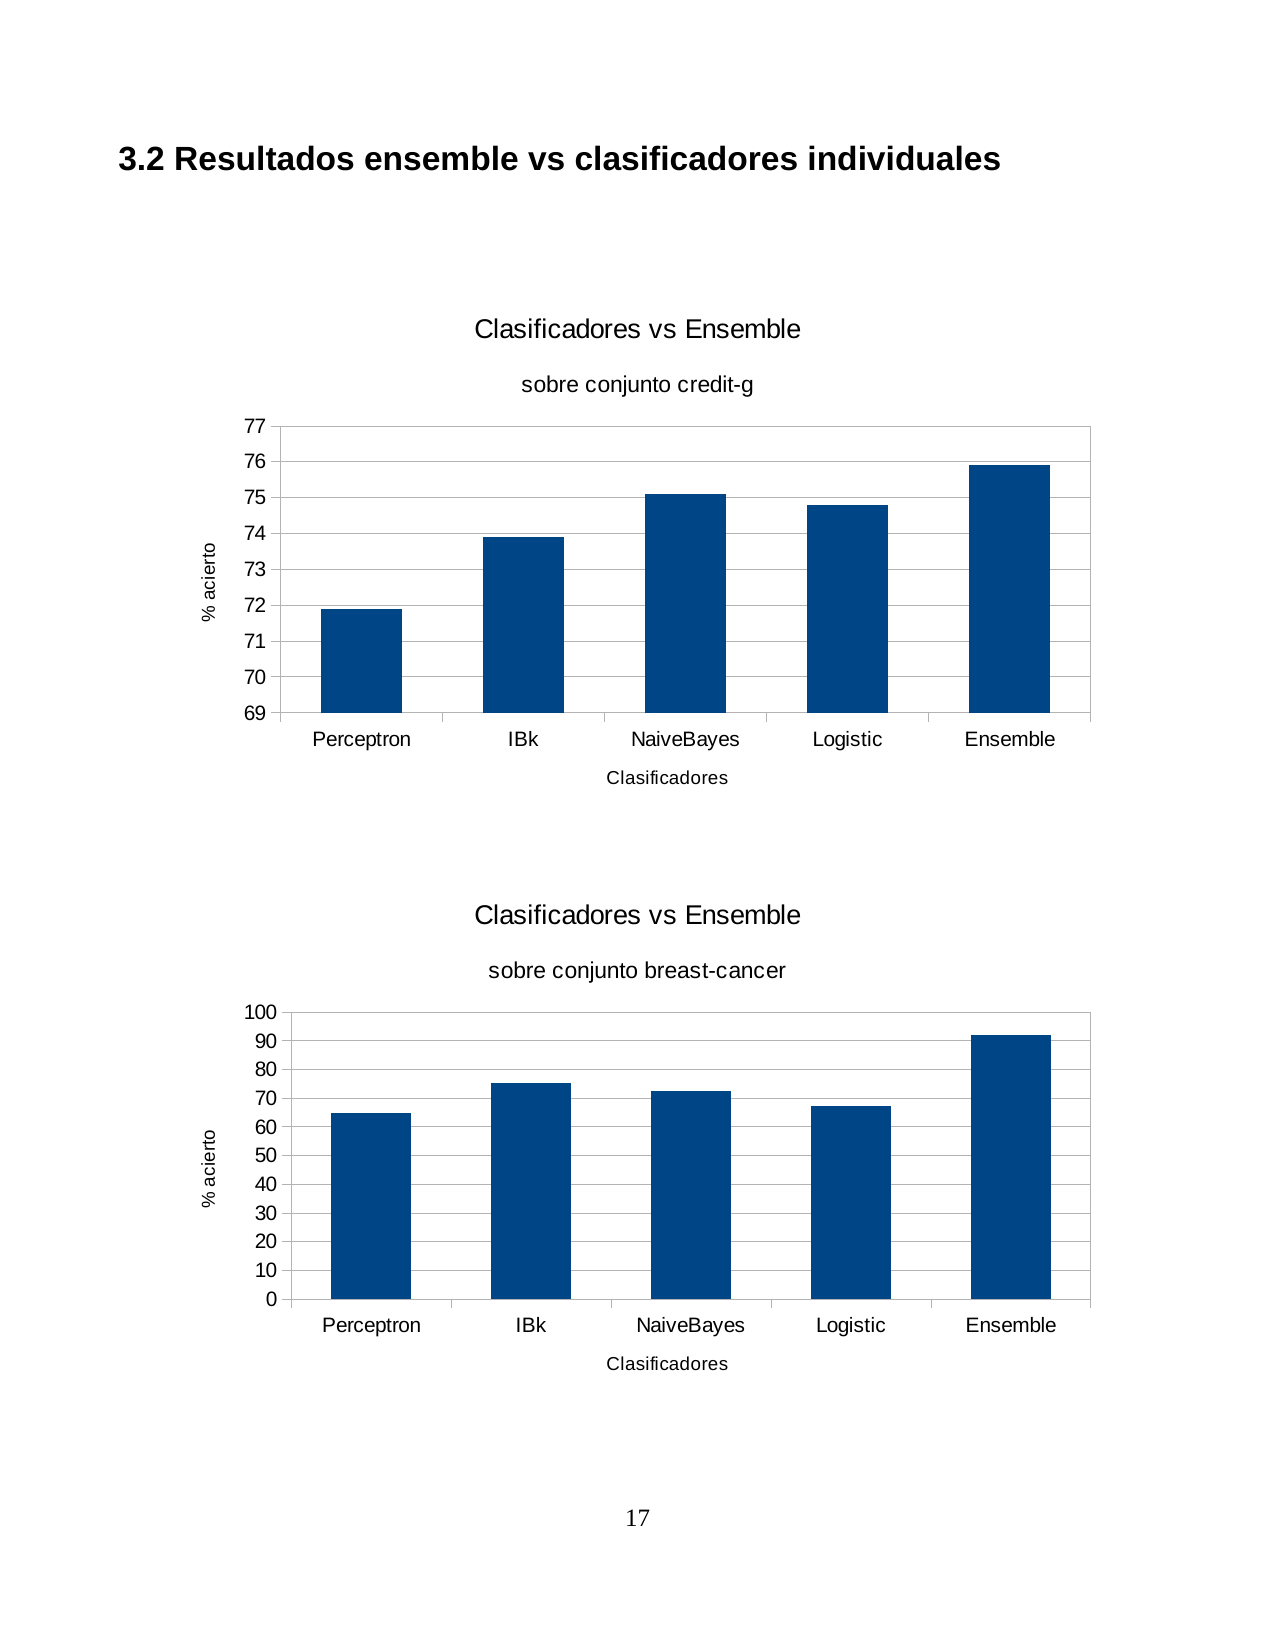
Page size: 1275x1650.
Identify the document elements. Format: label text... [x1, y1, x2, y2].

subtitle 3.2 Resultados ensemble vs clasificadores individuales [118, 139, 1157, 178]
